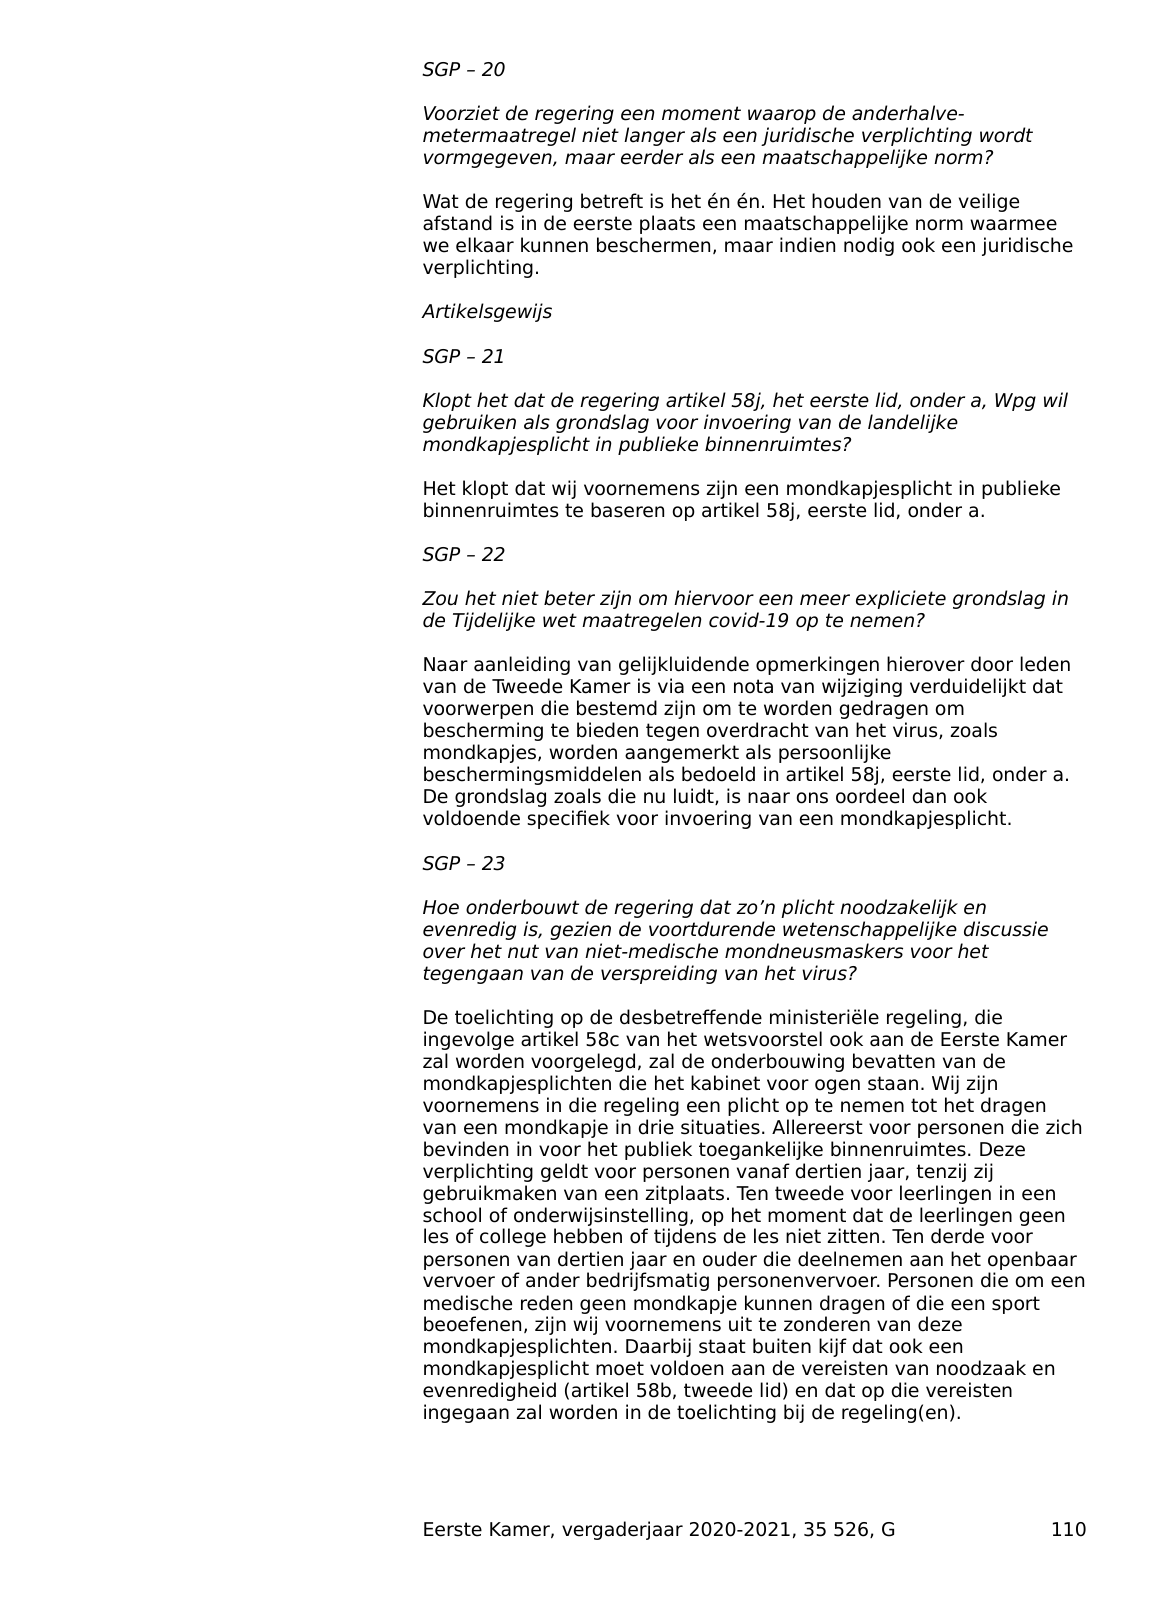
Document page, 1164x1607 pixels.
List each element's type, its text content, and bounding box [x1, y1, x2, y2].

text Zou het niet beter zijn om hiervoor een meer expliciete grondslag in de Tijdelijke wet maatregelen covid-19 op te nemen? [422, 588, 1087, 632]
text Klopt het dat de regering artikel 58j, het eerste lid, onder a, Wpg wil gebruiken als grondslag voor invoering van de landelijke mondkapjesplicht in publieke binnenruimtes? [422, 390, 1087, 456]
subtitle SGP – 22 [422, 544, 1087, 566]
subtitle SGP – 20 [422, 59, 1087, 81]
subtitle SGP – 23 [422, 852, 1087, 874]
text Wat de regering betreft is het én én. Het houden van de veilige afstand is in de eerste plaats een maatschappelijke norm waarmee we elkaar kunnen beschermen, maar indien nodig ook een juridische verplichting. [422, 191, 1087, 279]
text Hoe onderbouwt de regering dat zo’n plicht noodzakelijk en evenredig is, gezien de voortdurende wetenschappelijke discussie over het nut van niet-medische mondneusmaskers voor het tegengaan van de verspreiding van het virus? [422, 897, 1087, 984]
text Het klopt dat wij voornemens zijn een mondkapjesplicht in publieke binnenruimtes te baseren op artikel 58j, eerste lid, onder a. [422, 478, 1087, 522]
subtitle Artikelsgewijs [422, 301, 1087, 323]
text De toelichting op de desbetreffende ministeriële regeling, die ingevolge artikel 58c van het wetsvoorstel ook aan de Eerste Kamer zal worden voorgelegd, zal de onderbouwing bevatten van de mondkapjesplichten die het kabinet voor ogen staan. Wij zijn voornemens in die regeling een plicht op te nemen tot het dragen van een mondkapje in drie situaties. Allereerst voor personen die zich bevinden in voor het publiek toegankelijke binnenruimtes. Deze verplichting geldt voor personen vanaf dertien jaar, tenzij zij gebruikmaken van een zitplaats. Ten tweede voor leerlingen in een school of onderwijsinstelling, op het moment dat de leerlingen geen les of college hebben of tijdens de les niet zitten. Ten derde voor personen van dertien jaar en ouder die deelnemen aan het openbaar vervoer of ander bedrijfsmatig personenvervoer. Personen die om een medische reden geen mondkapje kunnen dragen of die een sport beoefenen, zijn wij voornemens uit te zonderen van deze mondkapjesplichten. Daarbij staat buiten kijf dat ook een mondkapjesplicht moet voldoen aan de vereisten van noodzaak en evenredigheid (artikel 58b, tweede lid) en dat op die vereisten ingegaan zal worden in de toelichting bij de regeling(en). [422, 1007, 1087, 1424]
subtitle SGP – 21 [422, 346, 1087, 368]
text Naar aanleiding van gelijkluidende opmerkingen hierover door leden van de Tweede Kamer is via een nota van wijziging verduidelijkt dat voorwerpen die bestemd zijn om te worden gedragen om bescherming te bieden tegen overdracht van het virus, zoals mondkapjes, worden aangemerkt als persoonlijke beschermingsmiddelen als bedoeld in artikel 58j, eerste lid, onder a. De grondslag zoals die nu luidt, is naar ons oordeel dan ook voldoende specifiek voor invoering van een mondkapjesplicht. [422, 654, 1087, 830]
text Voorziet de regering een moment waarop de anderhalve-metermaatregel niet langer als een juridische verplichting wordt vormgegeven, maar eerder als een maatschappelijke norm? [422, 103, 1087, 169]
